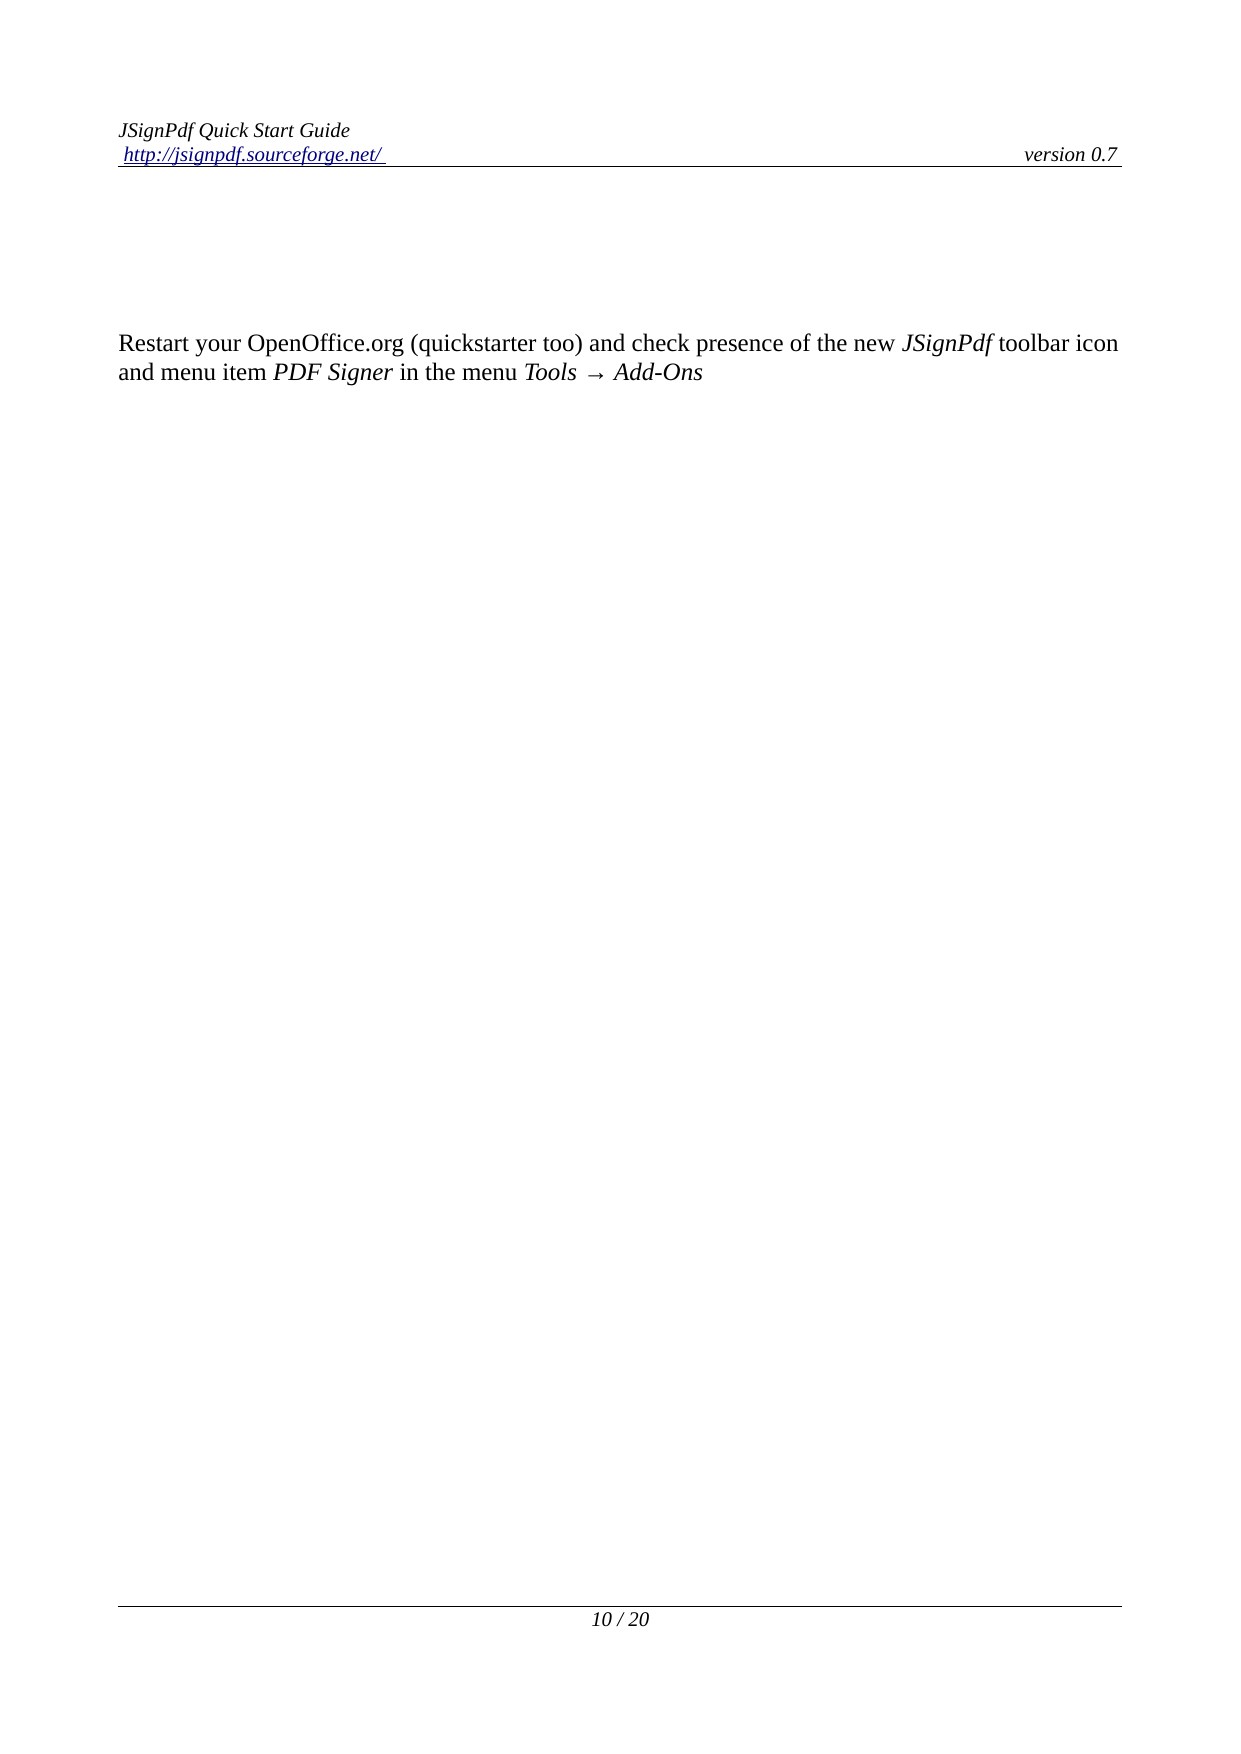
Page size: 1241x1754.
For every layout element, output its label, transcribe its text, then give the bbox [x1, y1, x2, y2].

text Restart your OpenOffice.org (quickstarter too) and check presence of the new JSignPdf toolbar icon and menu item PDF Signer in the menu Tools → Add-Ons [118, 197, 1122, 386]
